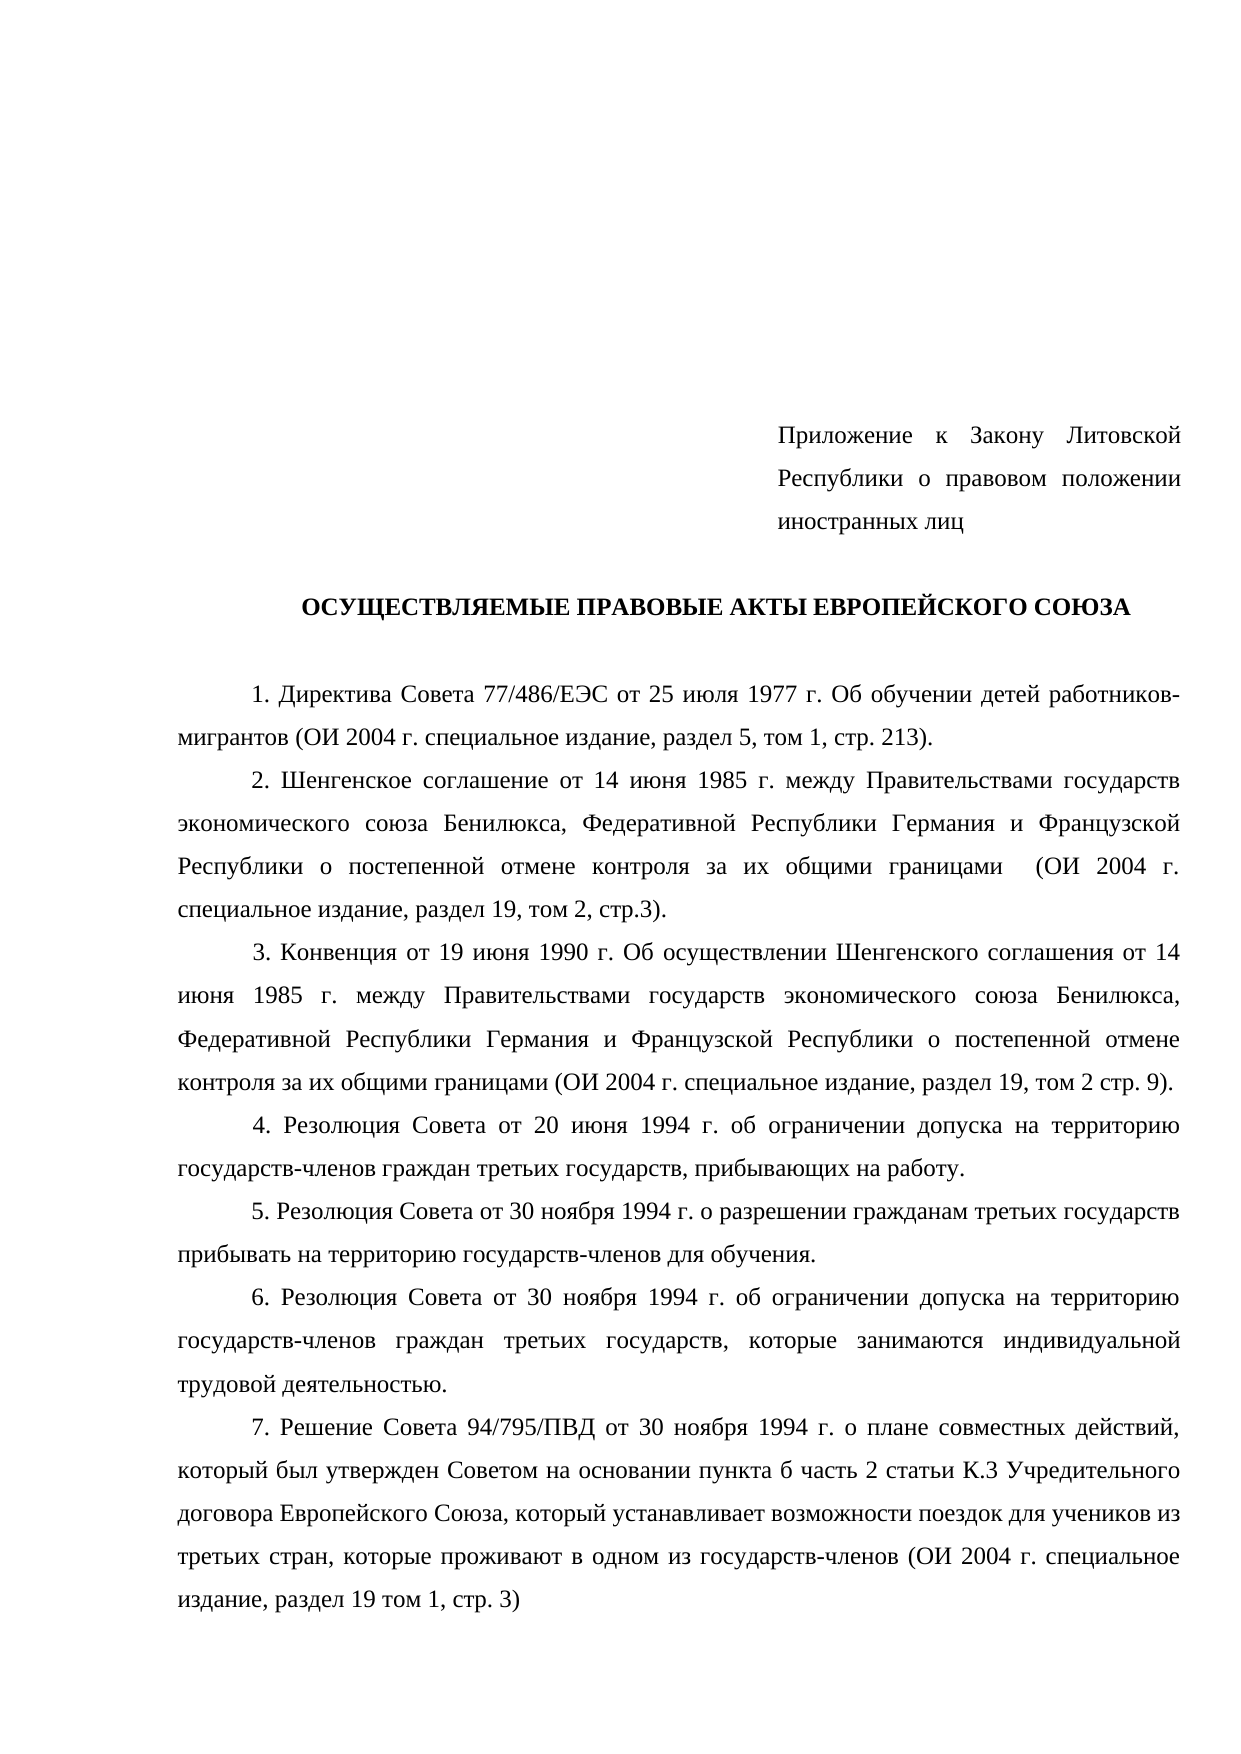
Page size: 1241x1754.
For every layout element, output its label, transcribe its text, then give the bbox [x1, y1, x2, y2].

text 6. Резолюция Совета от 30 ноября 1994 г. об ограничении допуска на территорию государств-членов граждан третьих государств, которые занимаются индивидуальной трудовой деятельностью. [177, 1282, 1181, 1397]
text 4. Резолюция Совета от 20 июня 1994 г. об ограничении допуска на территорию государств-членов граждан третьих государств, прибывающих на работу. [177, 1110, 1181, 1182]
text 5. Резолюция Совета от 30 ноября 1994 г. о разрешении гражданам третьих государств прибывать на территорию государств-членов для обучения. [177, 1196, 1181, 1268]
text 2. Шенгенское соглашение от 14 июня 1985 г. между Правительствами государств экономического союза Бенилюкса, Федеративной Республики Германия и Французской Республики о постепенной отмене контроля за их общими границами (ОИ 2004 г. специальное издание, раздел 19, том 2, стр.3). [177, 765, 1181, 923]
text ОСУЩЕСТВЛЯЕМЫЕ ПРАВОВЫЕ АКТЫ ЕВРОПЕЙСКОГО СОЮЗА [177, 592, 1181, 621]
text 3. Конвенция от 19 июня 1990 г. Об осуществлении Шенгенского соглашения от 14 июня 1985 г. между Правительствами государств экономического союза Бенилюкса, Федеративной Республики Германия и Французской Республики о постепенной отмене контроля за их общими границами (ОИ 2004 г. специальное издание, раздел 19, том 2 стр. 9). [177, 937, 1181, 1096]
text 7. Решение Совета 94/795/ПВД от 30 ноября 1994 г. о плане совместных действий, который был утвержден Советом на основании пункта б часть 2 статьи К.3 Учредительного договора Европейского Союза, который устанавливает возможности поездок для учеников из третьих стран, которые проживают в одном из государств-членов (ОИ 2004 г. специальное издание, раздел 19 том 1, стр. 3) [177, 1412, 1181, 1613]
text 1. Директива Совета 77/486/ЕЭС от 25 июля 1977 г. Об обучении детей работников-мигрантов (ОИ 2004 г. специальное издание, раздел 5, том 1, стр. 213). [177, 679, 1181, 751]
text Приложение к Закону Литовской Республики о правовом положении иностранных лиц [777, 420, 1181, 535]
